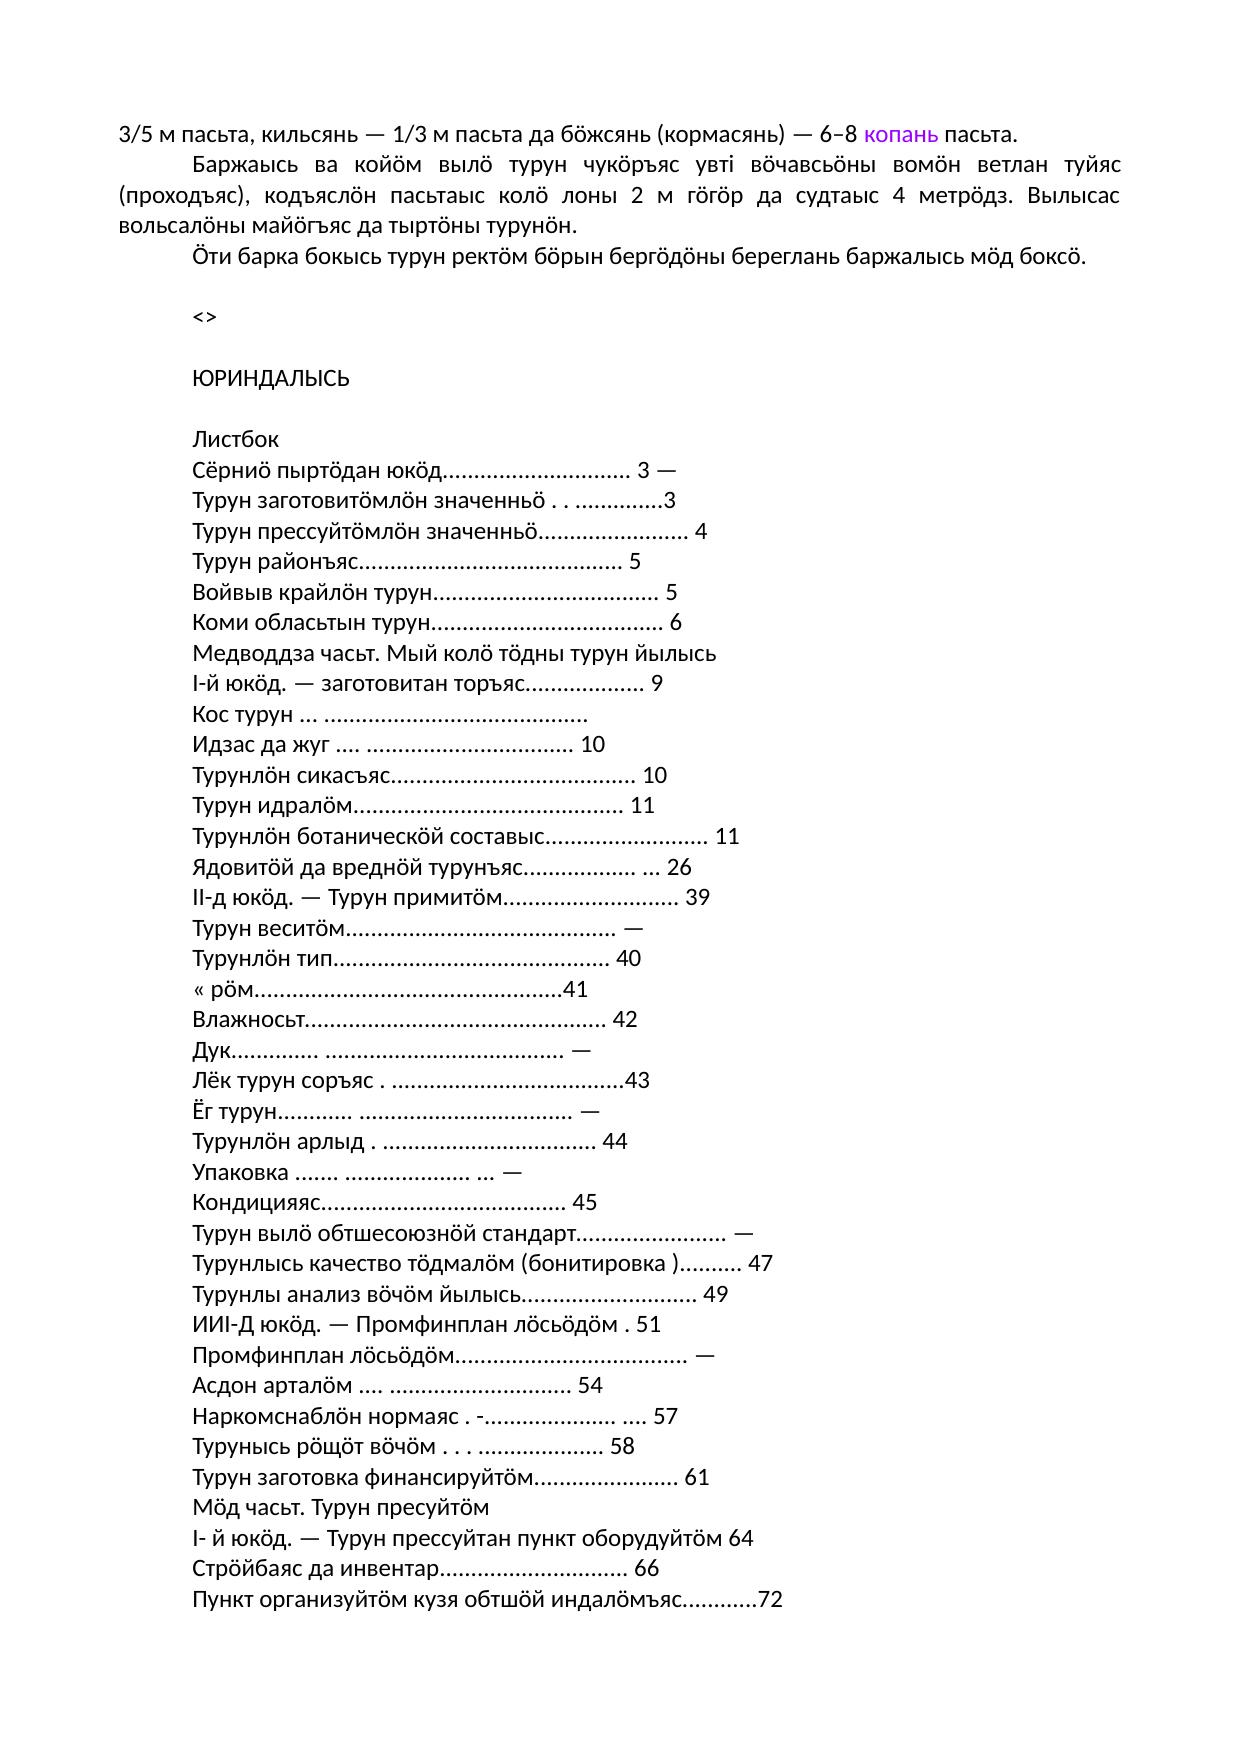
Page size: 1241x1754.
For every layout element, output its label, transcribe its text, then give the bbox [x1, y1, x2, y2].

text Пункт организуйтӧм кузя обтшӧй индалӧмъяс............72 [118, 1583, 1122, 1614]
text <> [118, 301, 1122, 332]
text Мӧд часьт. Турун пресуйтӧм [118, 1492, 1122, 1522]
text Турунлысь качество тӧдмалӧм (бонитировка ).......... 47 [118, 1247, 1122, 1278]
text Турунлӧн сикасъяс....................................... 10 [118, 759, 1122, 789]
text ІІ-д юкӧд. — Турун примитӧм............................ 39 [118, 881, 1122, 912]
text Промфинплан лӧсьӧдӧм..................................... — [118, 1339, 1122, 1369]
text Идзас да жуг .... ................................. 10 [118, 728, 1122, 759]
text Ёг турун............ .................................. — [118, 1095, 1122, 1125]
text Ядовитӧй да вреднӧй турунъяс.................. ... 26 [118, 851, 1122, 881]
text І- й юкӧд. — Турун прессуйтан пункт оборудуйтӧм 64 [118, 1522, 1122, 1553]
text Ӧти барка бокысь турун ректӧм бӧрын бергӧдӧны береглань баржалысь мӧд боксӧ. [118, 240, 1122, 271]
text Влажносьт................................................ 42 [118, 1003, 1122, 1034]
text Турунысь рӧщӧт вӧчӧм . . . .................... 58 [118, 1431, 1122, 1461]
text Кондицияяс....................................... 45 [118, 1186, 1122, 1217]
text Коми обласьтын турун..................................... 6 [118, 606, 1122, 637]
text 3/5 м пасьта, кильсянь — 1/3 м пасьта да бӧжсянь (кормасянь) — 6–8 копань пасьта. [118, 118, 1122, 149]
text Турун веситӧм........................................... — [118, 912, 1122, 942]
text Дук.............. ...................................... — [118, 1034, 1122, 1064]
text Кос турун ... .......................................... [118, 698, 1122, 728]
text Упаковка ....... .................... ... — [118, 1156, 1122, 1186]
text Турунлы анализ вӧчӧм йылысь............................ 49 [118, 1278, 1122, 1308]
text Наркомснаблӧн нормаяс . -..................... .... 57 [118, 1400, 1122, 1431]
text Турун идралӧм........................................... 11 [118, 789, 1122, 820]
text Медводдза часьт. Мый колӧ тӧдны турун йылысь [118, 637, 1122, 667]
text ЮРИНДАЛЫСЬ [118, 362, 1122, 393]
text Турун районъяс.......................................... 5 [118, 545, 1122, 576]
text І-й юкӧд. — заготовитан торъяс................... 9 [118, 667, 1122, 698]
text Турун прессуйтӧмлӧн значенньӧ........................ 4 [118, 515, 1122, 545]
text Баржаысь ва койӧм вылӧ турун чукӧръяс увті вӧчавсьӧны вомӧн ветлан туйяс (проходъяс), кодъяслӧн пасьтаыс колӧ лоны 2 м гӧгӧр да судтаыс 4 метрӧдз. Вылысас вольсалӧны майӧгъяс да тыртӧны турунӧн. [118, 149, 1122, 240]
text Листбок [118, 423, 1122, 454]
text Турунлӧн тип............................................ 40 [118, 942, 1122, 973]
text Стрӧйбаяс да инвентар.............................. 66 [118, 1553, 1122, 1583]
text Асдон арталӧм .... ............................. 54 [118, 1369, 1122, 1400]
text Войвыв крайлӧн турун.................................... 5 [118, 576, 1122, 606]
text Сёрниӧ пыртӧдан юкӧд.............................. 3 — [118, 454, 1122, 484]
text ИИІ-Д юкӧд. — Промфинплан лӧсьӧдӧм . 51 [118, 1308, 1122, 1339]
text Турун заготовка финансируйтӧм....................... 61 [118, 1461, 1122, 1492]
text Турун вылӧ обтшесоюзнӧй стандарт........................ — [118, 1217, 1122, 1247]
text Турунлӧн арлыд . .................................. 44 [118, 1125, 1122, 1156]
text Лёк турун соръяс . .....................................43 [118, 1064, 1122, 1095]
text Турун заготовитӧмлӧн значенньӧ . . ..............3 [118, 484, 1122, 515]
text Турунлӧн ботаническӧй составыс.......................... 11 [118, 820, 1122, 851]
text « рӧм.................................................41 [118, 973, 1122, 1003]
